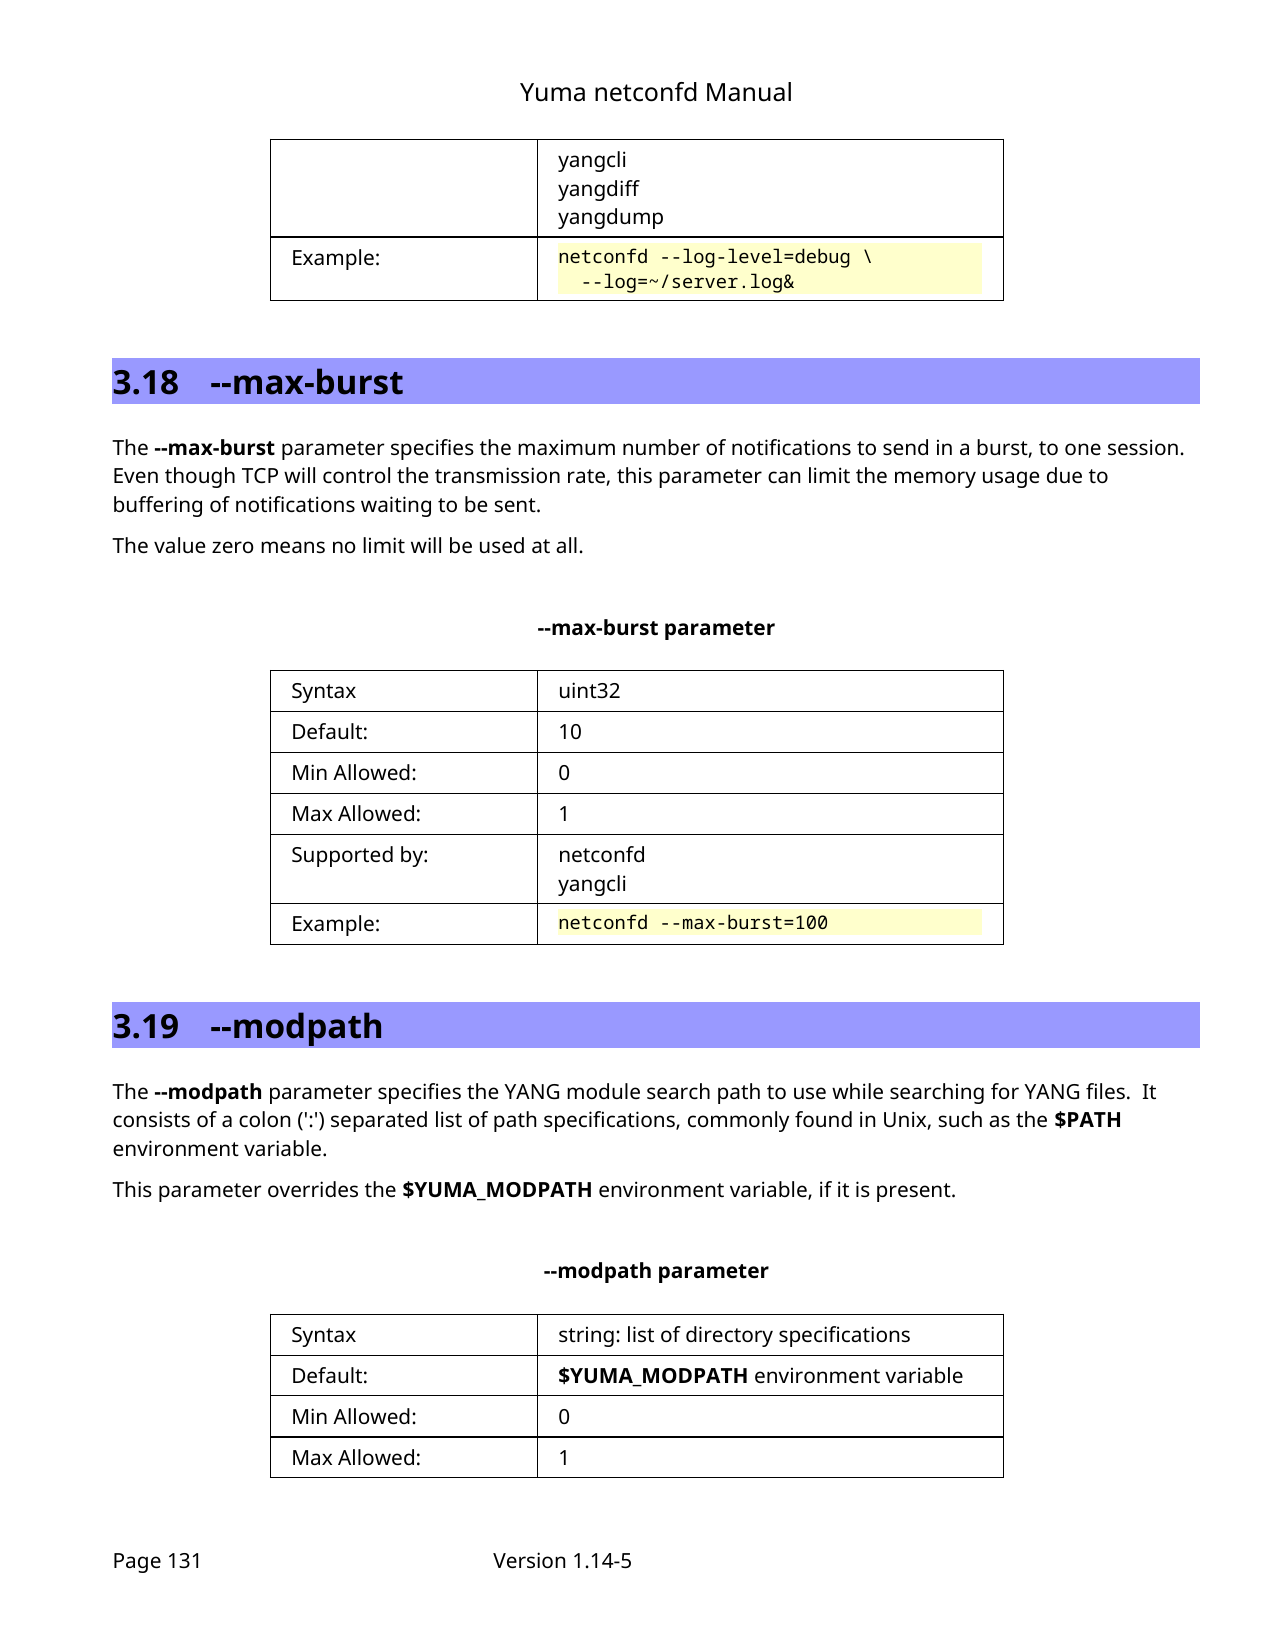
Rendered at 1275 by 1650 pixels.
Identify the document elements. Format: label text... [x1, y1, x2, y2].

table_cell 10 [538, 712, 1003, 752]
table_header uint32 [538, 671, 1003, 711]
text The --max-burst parameter specifies the maximum number of notifications to send in a burst, to one session. Even though TCP will control the transmission rate, this parameter can limit the memory usage due to buffering of notifications waiting to be sent. [112, 433, 1200, 518]
table_header Syntax [271, 1315, 537, 1354]
subtitle --modpath parameter [127, 1257, 1185, 1285]
table_cell 0 [538, 753, 1003, 792]
subtitle --modpath [112, 1002, 1200, 1048]
table_cell netconfd --max-burst=100 [538, 904, 1003, 944]
table_cell $YUMA_MODPATH environment variable [538, 1356, 1003, 1395]
table_cell Supported by: [271, 835, 537, 903]
table_cell Example: [271, 904, 537, 944]
text This parameter overrides the $YUMA_MODPATH environment variable, if it is present. [112, 1175, 1200, 1203]
table_cell [271, 140, 537, 236]
table_cell Default: [271, 1356, 537, 1395]
text The --modpath parameter specifies the YANG module search path to use while searching for YANG files. It consists of a colon (':') separated list of path specifications, commonly found in Unix, such as the $PATH environment variable. [112, 1077, 1200, 1162]
subtitle --max-burst [112, 358, 1200, 404]
table_cell Min Allowed: [271, 753, 537, 792]
table_cell Example: [271, 238, 537, 300]
table_header string: list of directory specifications [538, 1315, 1003, 1354]
text The value zero means no limit will be used at all. [112, 531, 1200, 559]
table_cell 1 [538, 794, 1003, 833]
subtitle --max-burst parameter [127, 613, 1185, 641]
table_cell 1 [538, 1438, 1003, 1477]
table_cell Max Allowed: [271, 1438, 537, 1477]
table_header Syntax [271, 671, 537, 711]
table_cell netconfd yangcli [538, 835, 1003, 903]
table_cell Min Allowed: [271, 1396, 537, 1436]
table_cell yangcli yangdiff yangdump [538, 140, 1003, 236]
table_cell Default: [271, 712, 537, 752]
table_cell 0 [538, 1396, 1003, 1436]
table_cell Max Allowed: [271, 794, 537, 833]
table_cell netconfd --log-level=debug \ --log=~/server.log& [538, 238, 1003, 300]
